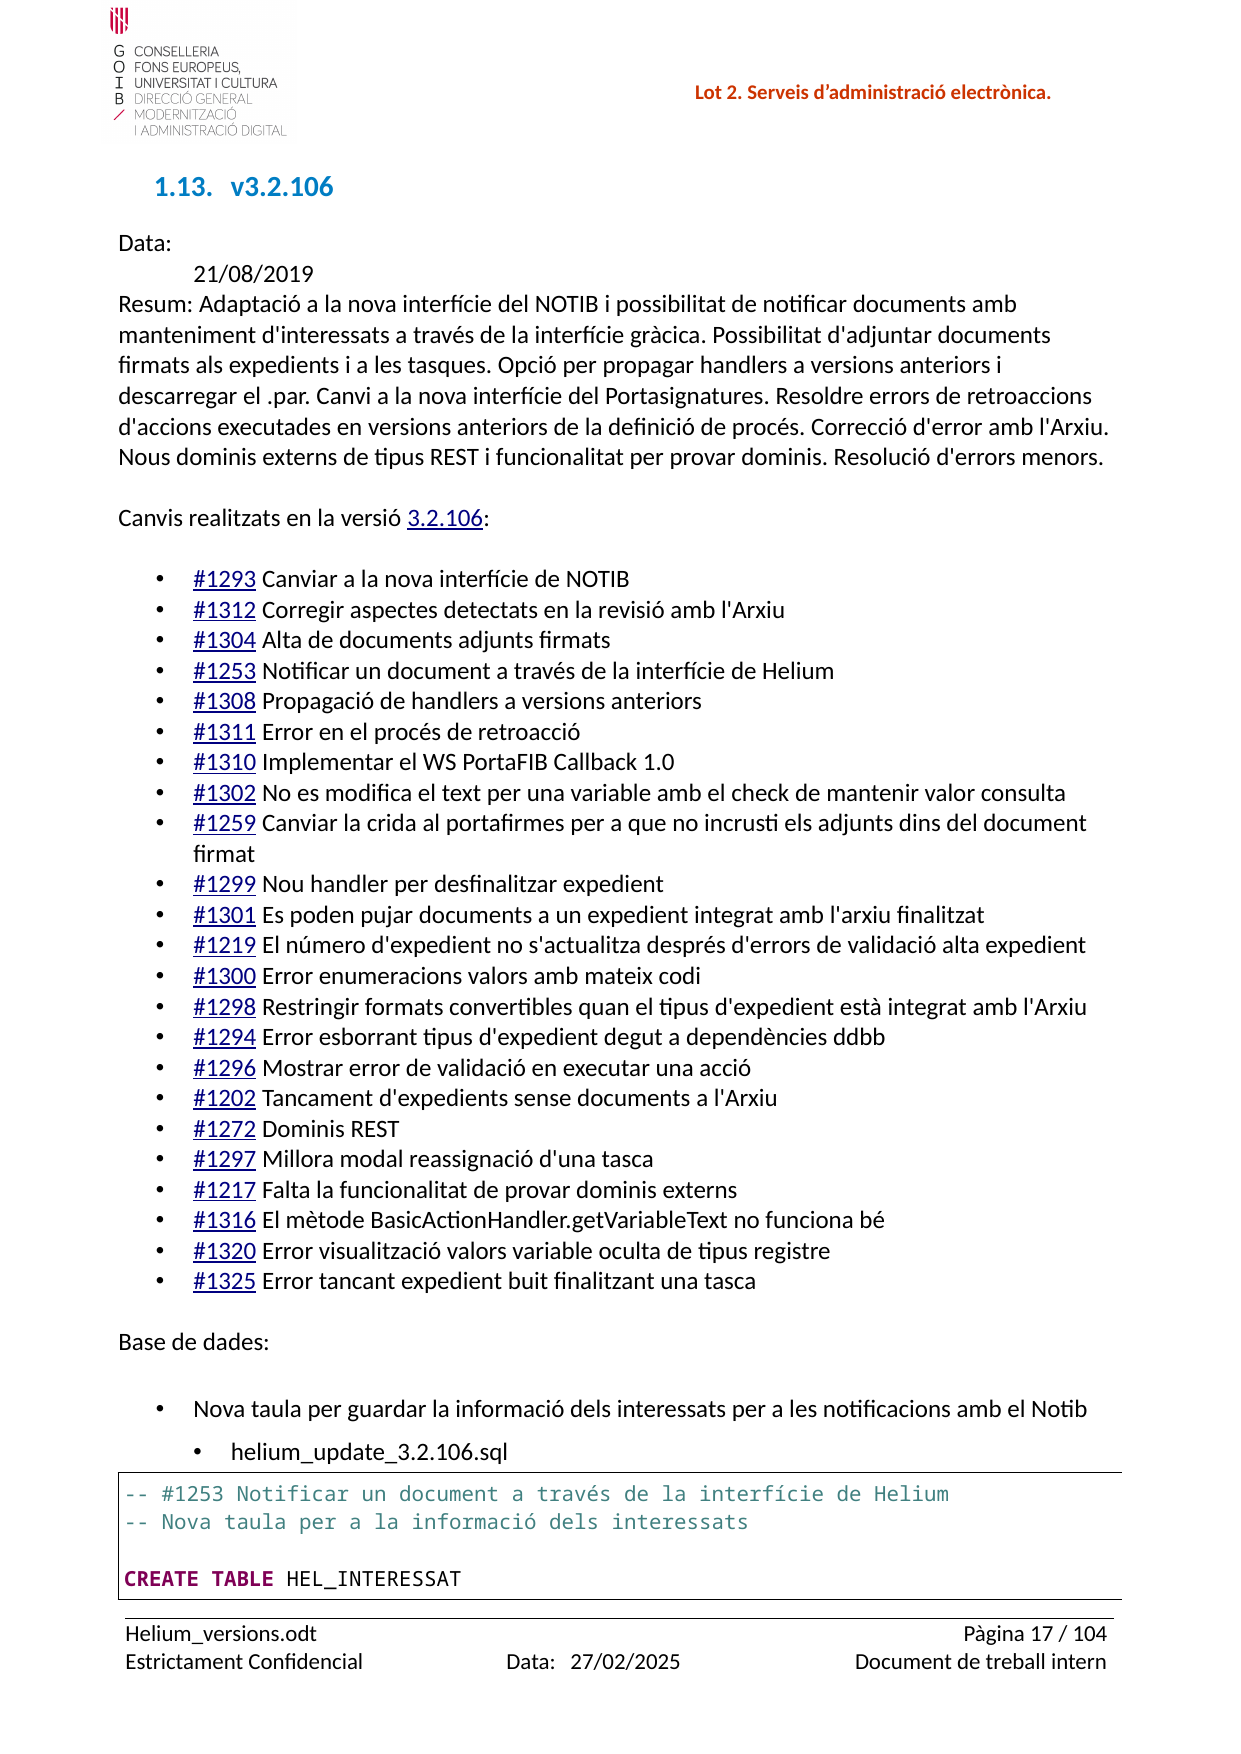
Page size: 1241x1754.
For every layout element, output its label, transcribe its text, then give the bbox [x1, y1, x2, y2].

list helium_update_3.2.106.sql [193, 1436, 1122, 1466]
list #1310 Implementar el WS PortaFIB Callback 1.0 [156, 746, 1122, 777]
list #1298 Restringir formats convertibles quan el tipus d'expedient està integrat amb l'Arxiu [156, 991, 1122, 1021]
list #1304 Alta de documents adjunts firmats [156, 624, 1122, 655]
list #1325 Error tancant expedient buit finalitzant una tasca [156, 1265, 1122, 1296]
list #1294 Error esborrant tipus d'expedient degut a dependències ddbb [156, 1021, 1122, 1052]
text Data: [118, 228, 1122, 258]
list #1219 El número d'expedient no s'actualitza després d'errors de validació alta expedient [156, 929, 1122, 960]
text Resum: Adaptació a la nova interfície del NOTIB i possibilitat de notificar documents amb manteniment d'interessats a través de la interfície gràcica. Possibilitat d'adjuntar documents firmats als expedients i a les tasques. Opció per propagar handlers a versions anteriors i descarregar el .par. Canvi a la nova interfície del Portasignatures. Resoldre errors de retroaccions d'accions executades en versions anteriors de la definició de procés. Correcció d'error amb l'Arxiu. Nous dominis externs de tipus REST i funcionalitat per provar dominis. Resolució d'errors menors. [118, 289, 1122, 472]
list #1320 Error visualització valors variable oculta de tipus registre [156, 1235, 1122, 1265]
list #1259 Canviar la crida al portafirmes per a que no incrusti els adjunts dins del document firmat [156, 807, 1122, 868]
text Canvis realitzats en la versió 3.2.106: [118, 502, 1122, 533]
list #1301 Es poden pujar documents a un expedient integrat amb l'arxiu finalitzat [156, 899, 1122, 929]
picture [100, 0, 297, 144]
list #1302 No es modifica el text per una variable amb el check de mantenir valor consulta [156, 777, 1122, 807]
list #1300 Error enumeracions valors amb mateix codi [156, 960, 1122, 991]
list #1299 Nou handler per desfinalitzar expedient [156, 868, 1122, 899]
list #1253 Notificar un document a través de la interfície de Helium [156, 655, 1122, 685]
list #1293 Canviar a la nova interfície de NOTIB [156, 563, 1122, 594]
text Base de dades: [118, 1326, 1122, 1357]
list #1297 Millora modal reassignació d'una tasca [156, 1143, 1122, 1174]
list #1202 Tancament d'expedients sense documents a l'Arxiu [156, 1082, 1122, 1113]
list Nova taula per guardar la informació dels interessats per a les notificacions amb el Notib [156, 1393, 1122, 1424]
text 21/08/2019 [118, 258, 1122, 289]
list #1316 El mètode BasicActionHandler.getVariableText no funciona bé [156, 1204, 1122, 1235]
list #1217 Falta la funcionalitat de provar dominis externs [156, 1174, 1122, 1204]
list #1296 Mostrar error de validació en executar una acció [156, 1052, 1122, 1082]
list #1311 Error en el procés de retroacció [156, 716, 1122, 746]
list #1312 Corregir aspectes detectats en la revisió amb l'Arxiu [156, 594, 1122, 624]
subtitle v3.2.106 [153, 168, 1122, 204]
table_header -- #1253 Notificar un document a través de la interfície de Helium -- Nova taula per a la informació dels interessats CREATE TABLE HEL_INTERESSAT [119, 1473, 1122, 1598]
list #1308 Propagació de handlers a versions anteriors [156, 685, 1122, 716]
list #1272 Dominis REST [156, 1113, 1122, 1143]
